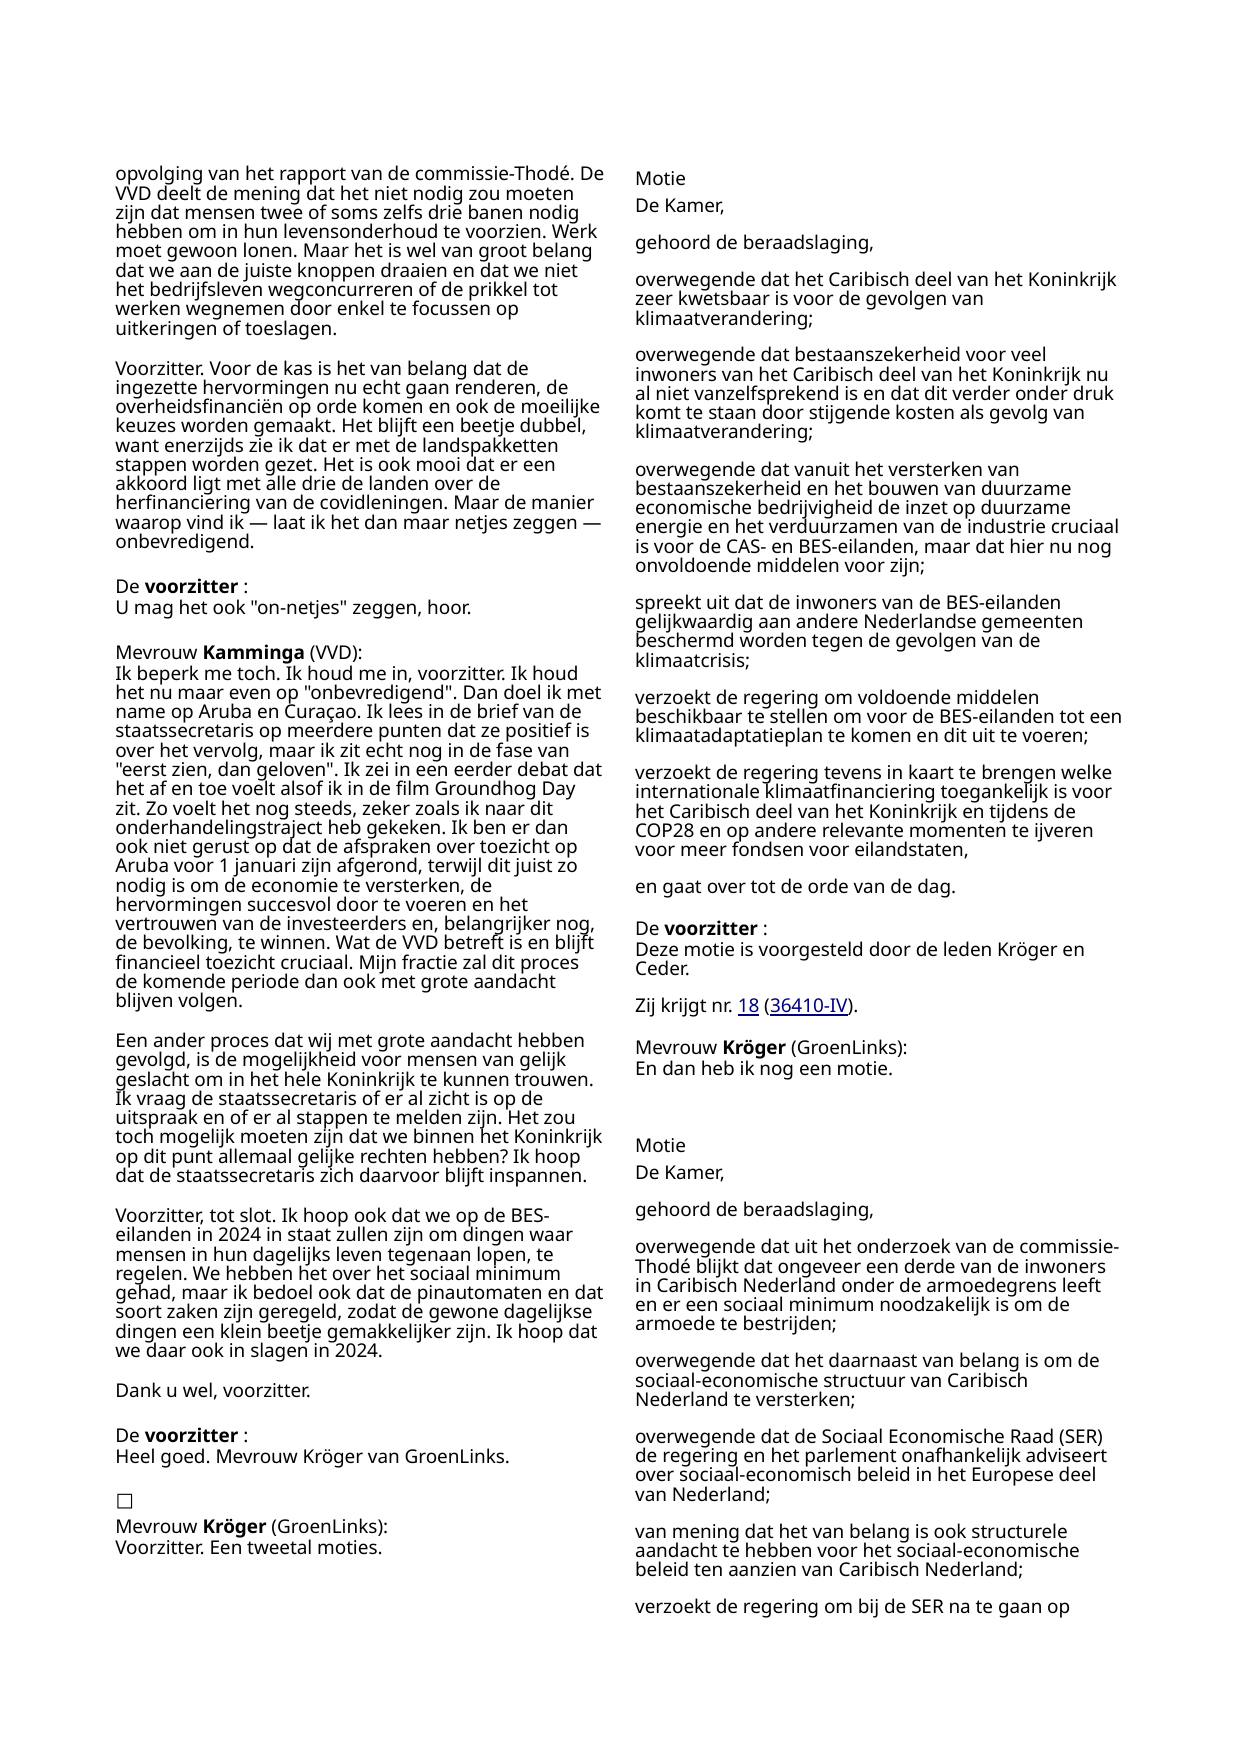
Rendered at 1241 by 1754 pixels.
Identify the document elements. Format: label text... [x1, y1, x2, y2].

text U mag het ook "on-netjes" zeggen, hoor. [115, 599, 605, 618]
text gehoord de beraadslaging, [635, 1201, 1125, 1221]
text Voorzitter. Een tweetal moties. [115, 1539, 605, 1559]
text De Kamer, [635, 1164, 1125, 1184]
text Voorzitter, tot slot. Ik hoop ook dat we op de BES-eilanden in 2024 in staat zullen zijn om dingen waar mensen in hun dagelijks leven tegenaan lopen, te regelen. We hebben het over het sociaal minimum gehad, maar ik bedoel ook dat de pinautomaten en dat soort zaken zijn geregeld, zodat de gewone dagelijkse dingen een klein beetje gemakkelijker zijn. Ik hoop dat we daar ook in slagen in 2024. [115, 1207, 605, 1361]
text Heel goed. Mevrouw Kröger van GroenLinks. [115, 1448, 605, 1467]
text van mening dat het van belang is ook structurele aandacht te hebben voor het sociaal-economische beleid ten aanzien van Caribisch Nederland; [635, 1523, 1125, 1581]
text Motie [635, 165, 1125, 191]
text Dank u wel, voorzitter. [115, 1382, 605, 1401]
text Motie [635, 1133, 1125, 1158]
text en gaat over tot de orde van de dag. [635, 878, 1125, 897]
text En dan heb ik nog een motie. [635, 1060, 1125, 1079]
text overwegende dat het Caribisch deel van het Koninkrijk zeer kwetsbaar is voor de gevolgen van klimaatverandering; [635, 271, 1125, 329]
text Een ander proces dat wij met grote aandacht hebben gevolgd, is de mogelijkheid voor mensen van gelijk geslacht om in het hele Koninkrijk te kunnen trouwen. Ik vraag de staatssecretaris of er al zicht is op de uitspraak en of er al stappen te melden zijn. Het zou toch mogelijk moeten zijn dat we binnen het Koninkrijk op dit punt allemaal gelijke rechten hebben? Ik hoop dat de staatssecretaris zich daarvoor blijft inspannen. [115, 1032, 605, 1186]
text verzoekt de regering om voldoende middelen beschikbaar te stellen om voor de BES-eilanden tot een klimaatadaptatieplan te komen en dit uit te voeren; [635, 689, 1125, 746]
text De voorzitter : [635, 915, 1125, 941]
text overwegende dat de Sociaal Economische Raad (SER) de regering en het parlement onafhankelijk adviseert over sociaal-economisch beleid in het Europese deel van Nederland; [635, 1428, 1125, 1505]
text overwegende dat het daarnaast van belang is om de sociaal-economische structuur van Caribisch Nederland te versterken; [635, 1352, 1125, 1410]
text Zij krijgt nr. 18 (36410-IV). [635, 997, 1125, 1016]
text ⬜ [115, 1488, 605, 1514]
text overwegende dat bestaanszekerheid voor veel inwoners van het Caribisch deel van het Koninkrijk nu al niet vanzelfsprekend is en dat dit verder onder druk komt te staan door stijgende kosten als gevolg van klimaatverandering; [635, 346, 1125, 443]
text overwegende dat uit het onderzoek van de commissie-Thodé blijkt dat ongeveer een derde van de inwoners in Caribisch Nederland onder de armoedegrens leeft en er een sociaal minimum noodzakelijk is om de armoede te bestrijden; [635, 1238, 1125, 1335]
text De voorzitter : [115, 1422, 605, 1448]
text Mevrouw Kröger (GroenLinks): [115, 1514, 605, 1539]
text De Kamer, [635, 197, 1125, 216]
text opvolging van het rapport van de commissie-Thodé. De VVD deelt de mening dat het niet nodig zou moeten zijn dat mensen twee of soms zelfs drie banen nodig hebben om in hun levensonderhoud te voorzien. Werk moet gewoon lonen. Maar het is wel van groot belang dat we aan de juiste knoppen draaien en dat we niet het bedrijfsleven wegconcurreren of de prikkel tot werken wegnemen door enkel te focussen op uitkeringen of toeslagen. [115, 165, 605, 339]
text Mevrouw Kamminga (VVD): [115, 639, 605, 664]
text verzoekt de regering om bij de SER na te gaan op [635, 1598, 1125, 1617]
text verzoekt de regering tevens in kaart te brengen welke internationale klimaatfinanciering toegankelijk is voor het Caribisch deel van het Koninkrijk en tijdens de COP28 en op andere relevante momenten te ijveren voor meer fondsen voor eilandstaten, [635, 764, 1125, 861]
text Deze motie is voorgesteld door de leden Kröger en Ceder. [635, 941, 1125, 979]
text Mevrouw Kröger (GroenLinks): [635, 1034, 1125, 1060]
text spreekt uit dat de inwoners van de BES-eilanden gelijkwaardig aan andere Nederlandse gemeenten beschermd worden tegen de gevolgen van de klimaatcrisis; [635, 594, 1125, 671]
text Ik beperk me toch. Ik houd me in, voorzitter. Ik houd het nu maar even op "onbevredigend". Dan doel ik met name op Aruba en Curaçao. Ik lees in de brief van de staatssecretaris op meerdere punten dat ze positief is over het vervolg, maar ik zit echt nog in de fase van "eerst zien, dan geloven". Ik zei in een eerder debat dat het af en toe voelt alsof ik in de film Groundhog Day zit. Zo voelt het nog steeds, zeker zoals ik naar dit onderhandelingstraject heb gekeken. Ik ben er dan ook niet gerust op dat de afspraken over toezicht op Aruba voor 1 januari zijn afgerond, terwijl dit juist zo nodig is om de economie te versterken, de hervormingen succesvol door te voeren en het vertrouwen van de investeerders en, belangrijker nog, de bevolking, te winnen. Wat de VVD betreft is en blijft financieel toezicht cruciaal. Mijn fractie zal dit proces de komende periode dan ook met grote aandacht blijven volgen. [115, 664, 605, 1011]
text Voorzitter. Voor de kas is het van belang dat de ingezette hervormingen nu echt gaan renderen, de overheidsfinanciën op orde komen en ook de moeilijke keuzes worden gemaakt. Het blijft een beetje dubbel, want enerzijds zie ik dat er met de landspakketten stappen worden gezet. Het is ook mooi dat er een akkoord ligt met alle drie de landen over de herfinanciering van de covidleningen. Maar de manier waarop vind ik — laat ik het dan maar netjes zeggen — onbevredigend. [115, 359, 605, 552]
text gehoord de beraadslaging, [635, 234, 1125, 253]
text overwegende dat vanuit het versterken van bestaanszekerheid en het bouwen van duurzame economische bedrijvigheid de inzet op duurzame energie en het verduurzamen van de industrie cruciaal is voor de CAS- en BES-eilanden, maar dat hier nu nog onvoldoende middelen voor zijn; [635, 461, 1125, 576]
text De voorzitter : [115, 573, 605, 599]
